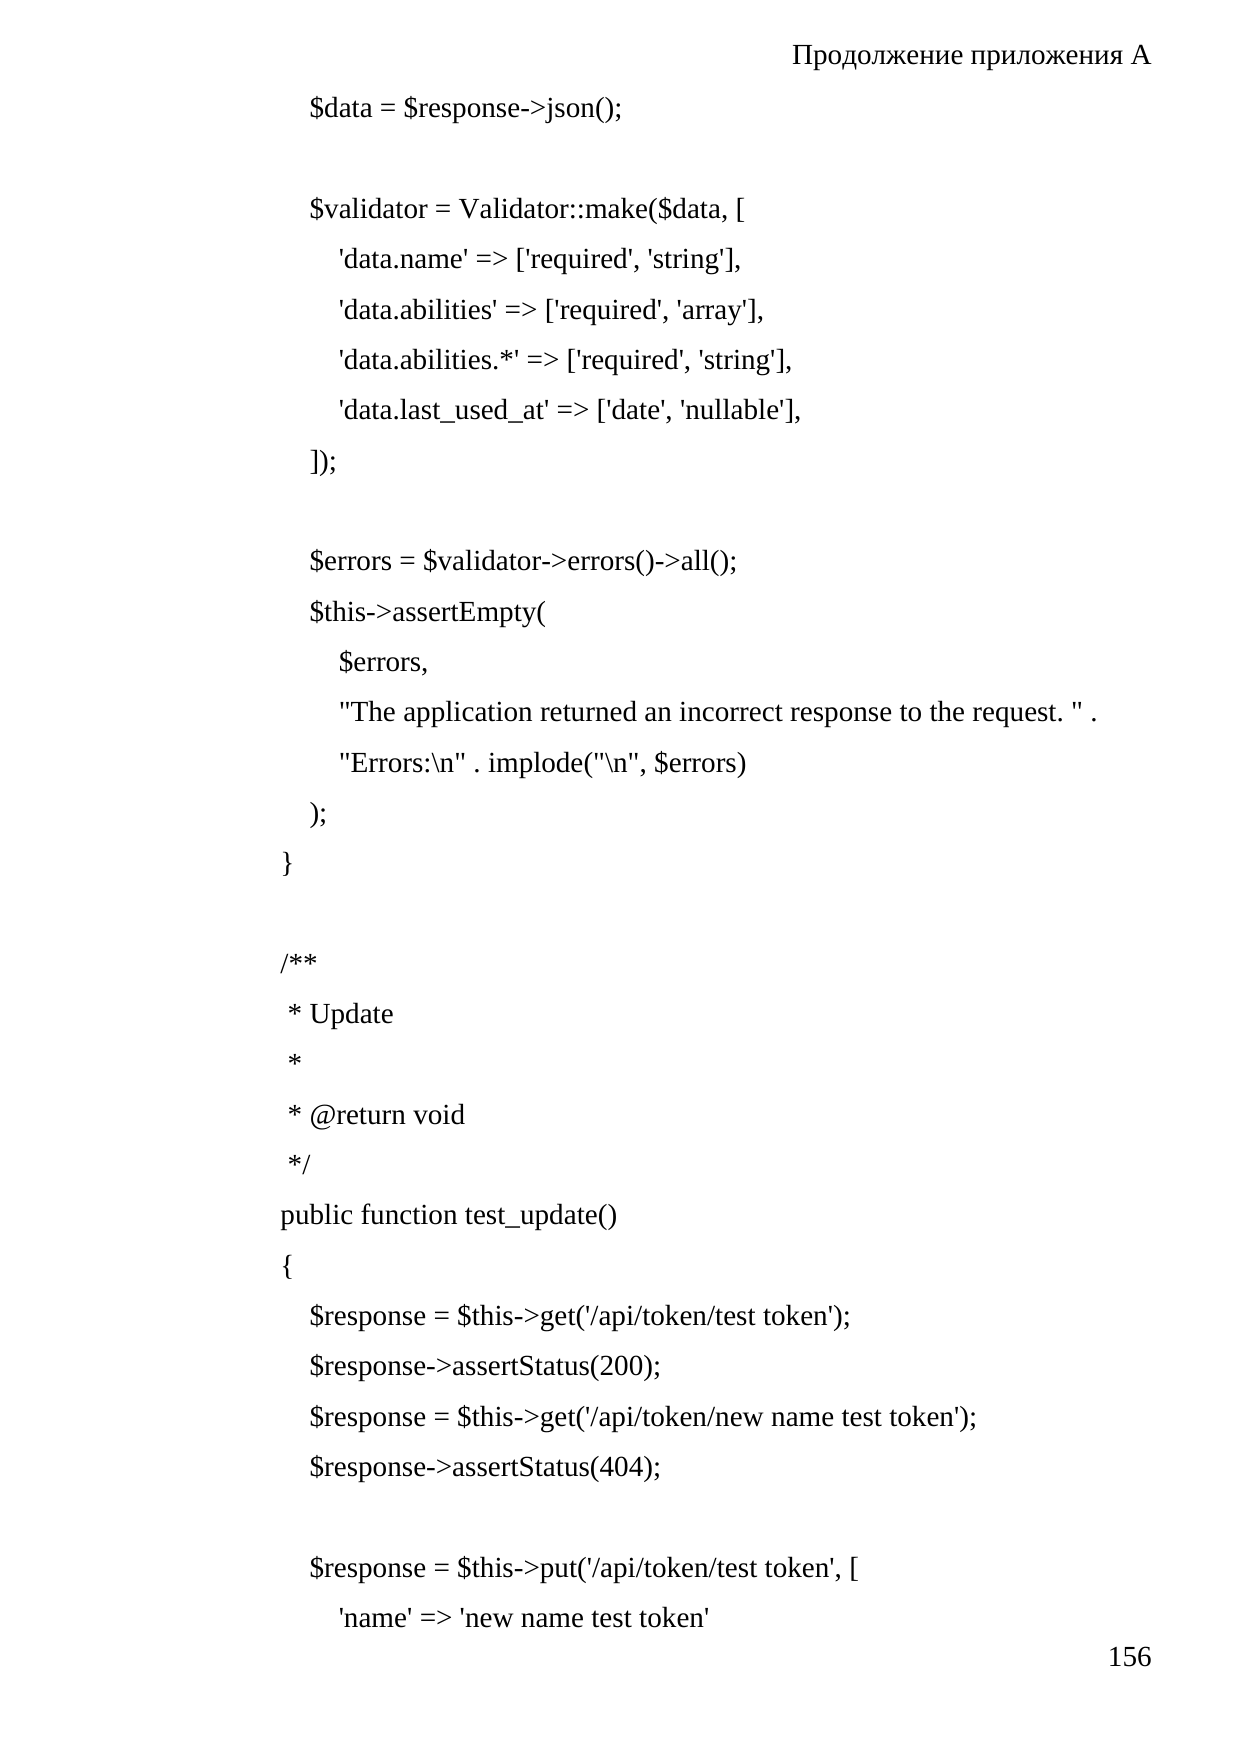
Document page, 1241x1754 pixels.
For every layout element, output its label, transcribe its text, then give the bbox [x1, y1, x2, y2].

text $errors = $validator->errors()->all(); [177, 543, 1152, 577]
text 'name' => 'new name test token' [177, 1600, 1152, 1633]
text 'data.abilities' => ['required', 'array'], [177, 292, 1152, 325]
text $response = $this->get('/api/token/test token'); [177, 1298, 1152, 1332]
text 'data.name' => ['required', 'string'], [177, 242, 1152, 275]
text 'data.abilities.*' => ['required', 'string'], [177, 342, 1152, 376]
text ); [177, 795, 1152, 828]
text "Errors:\n" . implode("\n", $errors) [177, 745, 1152, 778]
text { [177, 1248, 1152, 1281]
text $response = $this->put('/api/token/test token', [ [177, 1550, 1152, 1583]
text 'data.last_used_at' => ['date', 'nullable'], [177, 392, 1152, 426]
text * Update [177, 996, 1152, 1030]
text } [177, 845, 1152, 879]
text public function test_update() [177, 1197, 1152, 1231]
text * [177, 1047, 1152, 1080]
text $response->assertStatus(200); [177, 1348, 1152, 1382]
text ]); [177, 443, 1152, 476]
text */ [177, 1147, 1152, 1181]
text "The application returned an incorrect response to the request. " . [177, 694, 1152, 728]
text $validator = Validator::make($data, [ [177, 191, 1152, 225]
text $errors, [177, 644, 1152, 678]
text $response = $this->get('/api/token/new name test token'); [177, 1399, 1152, 1432]
text $response->assertStatus(404); [177, 1449, 1152, 1483]
text $data = $response->json(); [177, 91, 1152, 124]
text $this->assertEmpty( [177, 594, 1152, 627]
text * @return void [177, 1097, 1152, 1130]
text /** [177, 946, 1152, 979]
